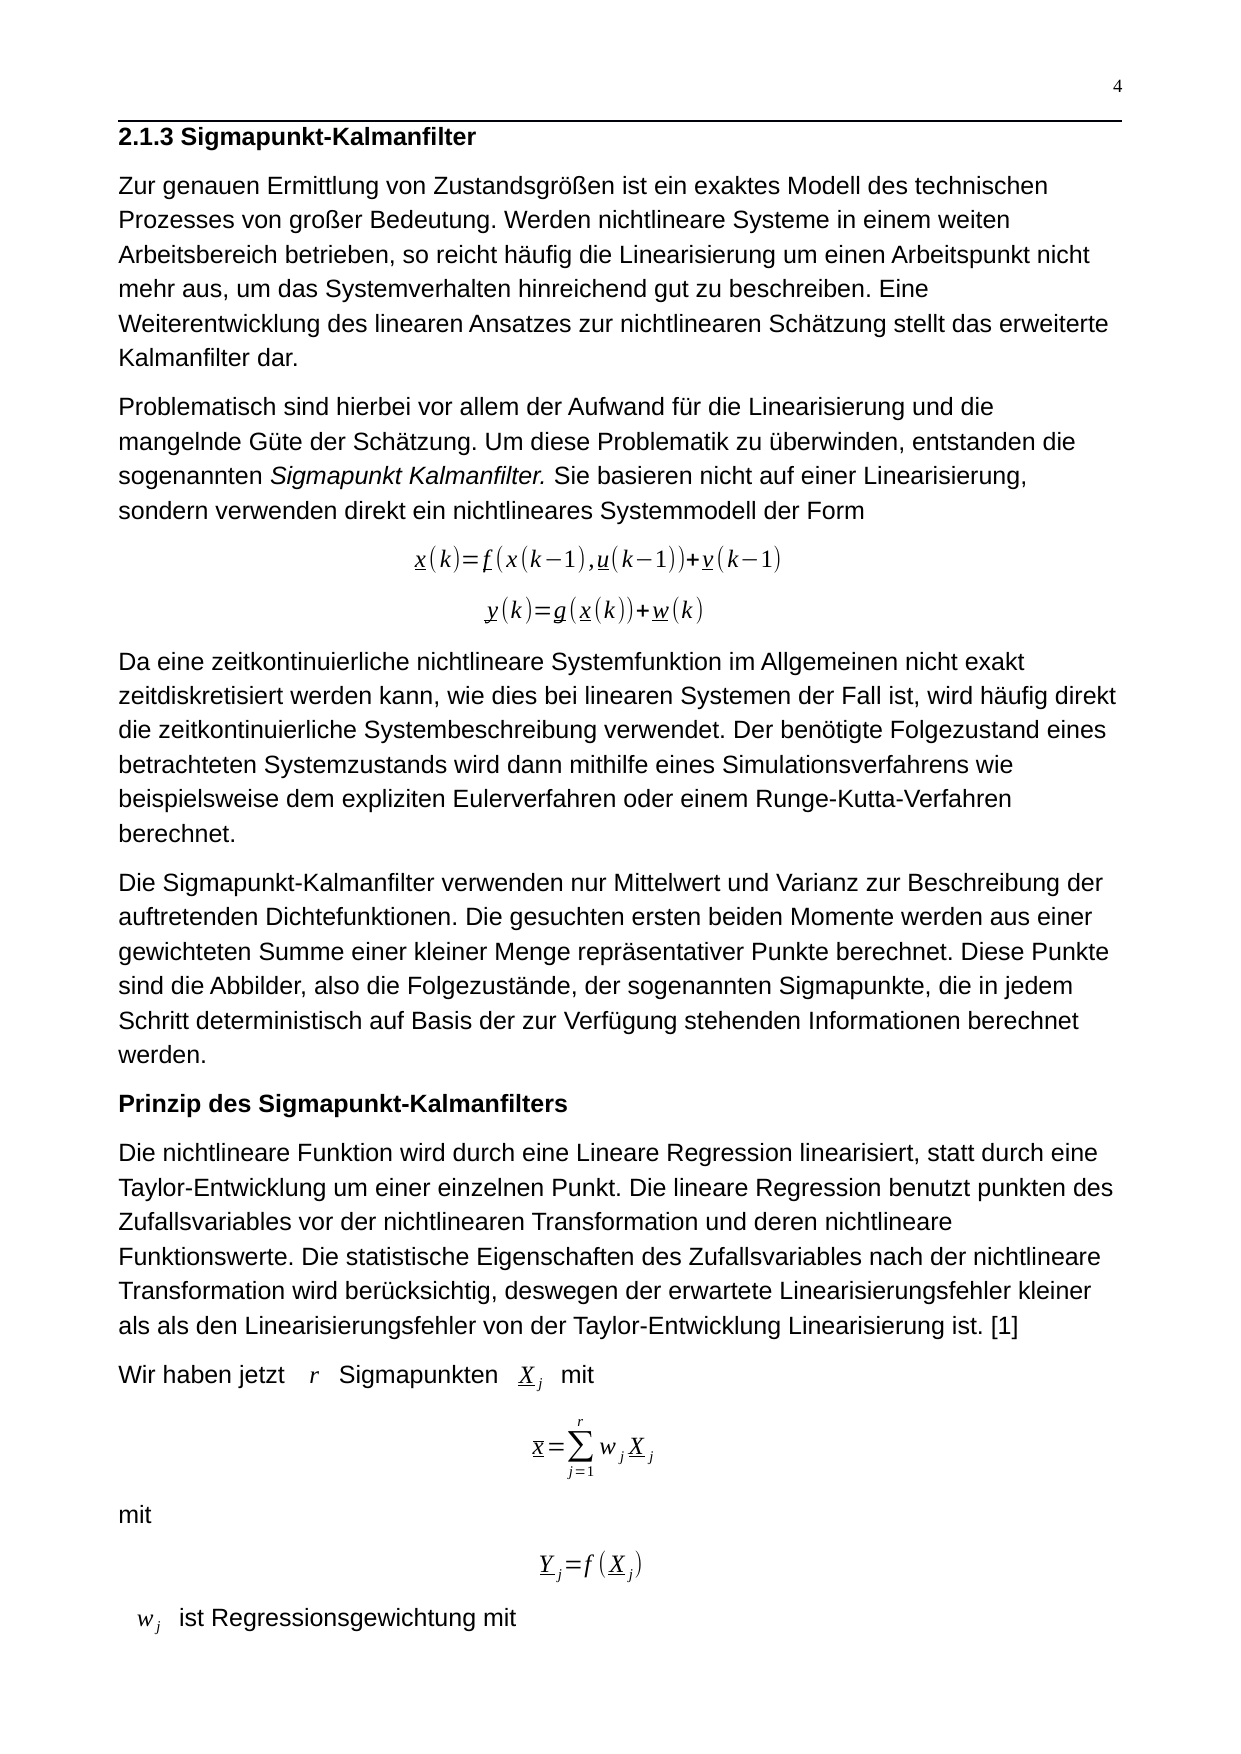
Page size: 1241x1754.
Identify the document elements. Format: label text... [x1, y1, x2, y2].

text Die Sigmapunkt-Kalmanfilter verwenden nur Mittelwert und Varianz zur Beschreibung der auftretenden Dichtefunktionen. Die gesuchten ersten beiden Momente werden aus einer gewichteten Summe einer kleiner Menge repräsentativer Punkte berechnet. Diese Punkte sind die Abbilder, also die Folgezustände, der sogenannten Sigmapunkte, die in jedem Schritt deterministisch auf Basis der zur Verfügung stehenden Informationen berechnet werden. [118, 868, 1122, 1069]
text Zur genauen Ermittlung von Zustandsgrößen ist ein exaktes Modell des technischen Prozesses von großer Bedeutung. Werden nichtlineare Systeme in einem weiten Arbeitsbereich betrieben, so reicht häufig die Linearisierung um einen Arbeitspunkt nicht mehr aus, um das Systemverhalten hinreichend gut zu beschreiben. Eine Weiterentwicklung des linearen Ansatzes zur nichtlinearen Schätzung stellt das erweiterte Kalmanfilter dar. [118, 171, 1122, 372]
text ist Regressionsgewichtung mit [118, 1602, 1122, 1635]
text Die nichtlineare Funktion wird durch eine Lineare Regression linearisiert, statt durch eine Taylor-Entwicklung um einer einzelnen Punkt. Die lineare Regression benutzt punkten des Zufallsvariables vor der nichtlinearen Transformation und deren nichtlineare Funktionswerte. Die statistische Eigenschaften des Zufallsvariables nach der nichtlineare Transformation wird berücksichtig, deswegen der erwartete Linearisierungsfehler kleiner als als den Linearisierungsfehler von der Taylor-Entwicklung Linearisierung ist. [1] [118, 1138, 1122, 1339]
text Da eine zeitkontinuierliche nichtlineare Systemfunktion im Allgemeinen nicht exakt zeitdiskretisiert werden kann, wie dies bei linearen Systemen der Fall ist, wird häufig direkt die zeitkontinuierliche Systembeschreibung verwendet. Der benötigte Folgezustand eines betrachteten Systemzustands wird dann mithilfe eines Simulationsverfahrens wie beispielsweise dem expliziten Eulerverfahren oder einem Runge-Kutta-Verfahren berechnet. [118, 646, 1122, 848]
text 2.1.3 Sigmapunkt-Kalmanfilter [118, 122, 1122, 151]
text Prinzip des Sigmapunkt-Kalmanfilters [118, 1089, 1122, 1118]
text Problematisch sind hierbei vor allem der Aufwand für die Linearisierung und die mangelnde Güte der Schätzung. Um diese Problematik zu überwinden, entstanden die sogenannten Sigmapunkt Kalmanfilter. Sie basieren nicht auf einer Linearisierung, sondern verwenden direkt ein nichtlineares Systemmodell der Form [118, 392, 1122, 524]
text Wir haben jetzt Sigmapunktenmit [118, 1360, 1122, 1392]
text mit [118, 1501, 1122, 1529]
